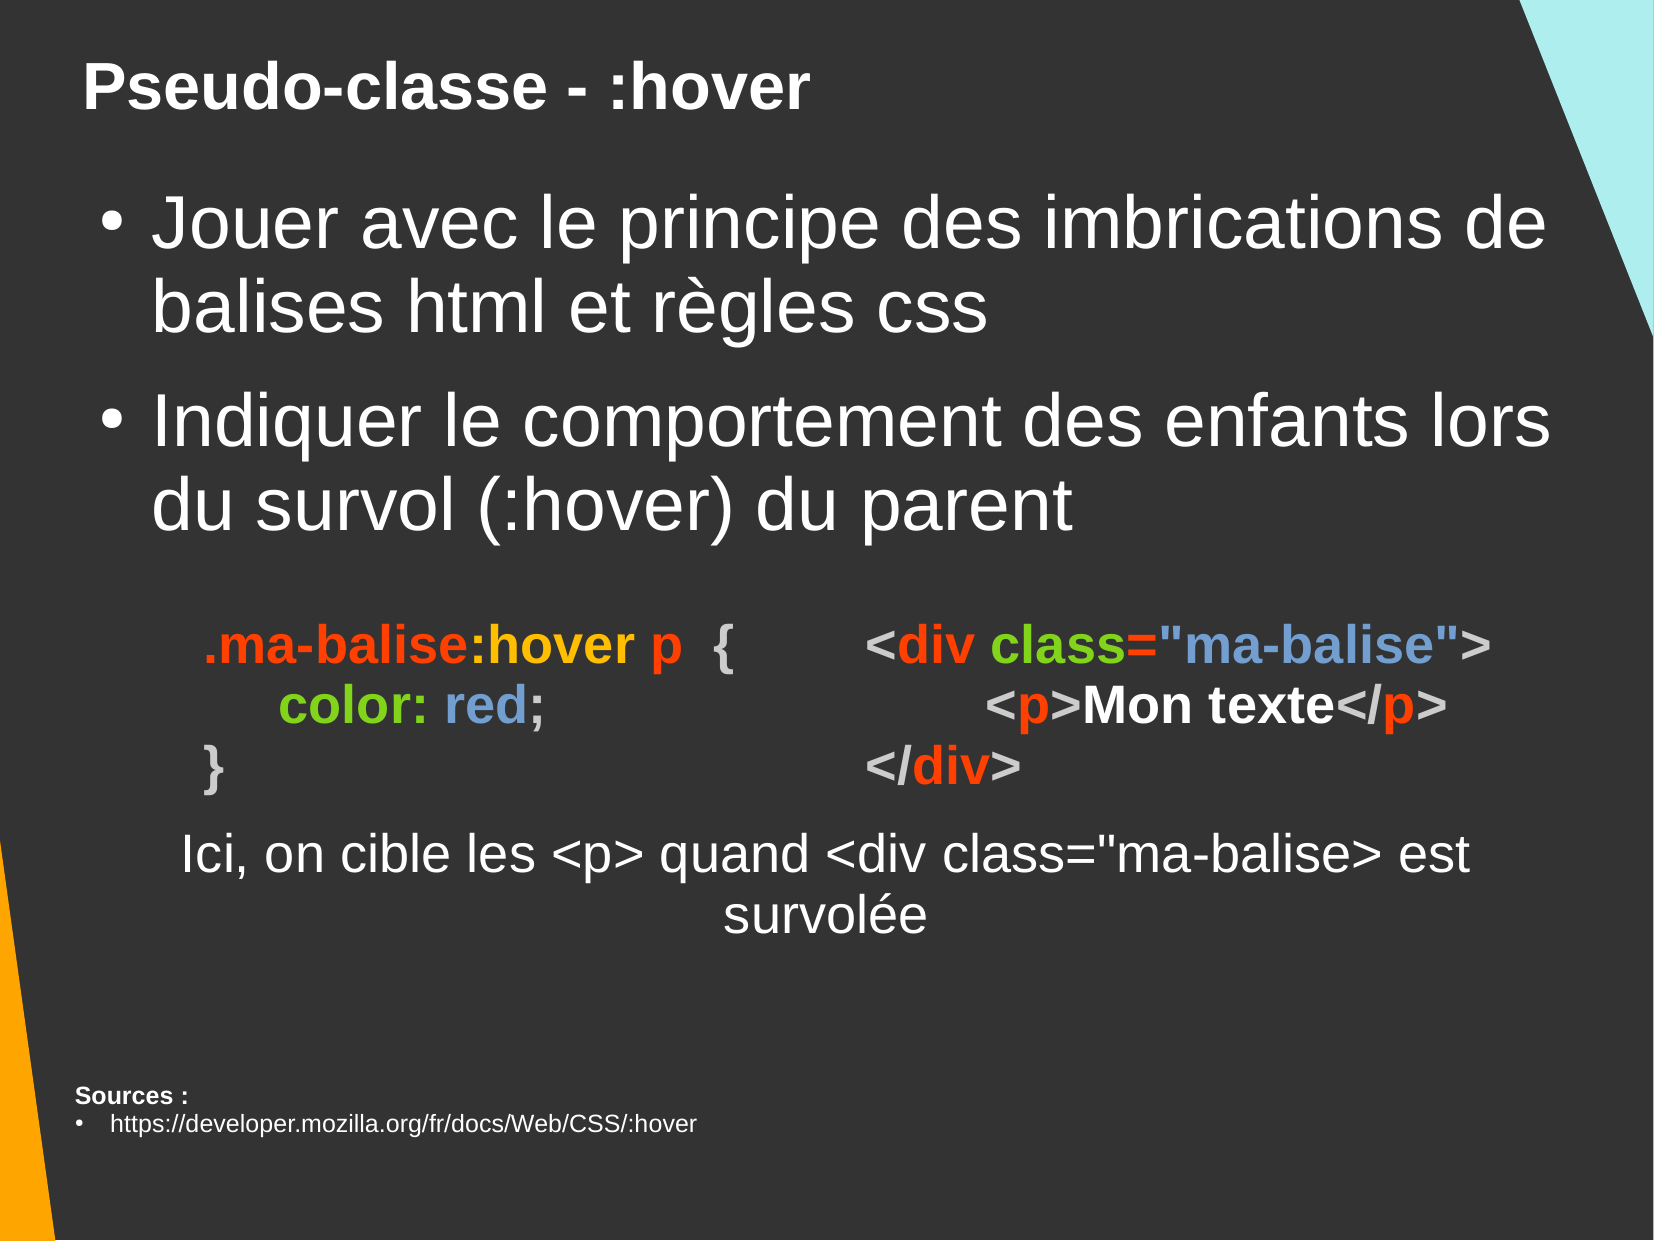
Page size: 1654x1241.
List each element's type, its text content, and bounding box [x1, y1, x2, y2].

list Jouer avec le principe des imbrications de balises html et règles css Indiquer le comportement des enfants lors du survol (:hover) du parent [80, 180, 1605, 603]
title Ici, on cible les <p> quand <div class="ma-balise> est survolée [94, 823, 1560, 945]
title Pseudo-classe - :hover [82, 49, 1571, 152]
text_box .ma-balise:hover p { color: red; } [188, 606, 815, 804]
text_box [0, 840, 56, 1241]
text_box <div class="ma-balise"> <p>Mon texte</p> </div> [850, 606, 1548, 804]
text_box [1519, 0, 1654, 339]
text_box Sources : https://developer.mozilla.org/fr/docs/Web/CSS/:hover [60, 1074, 1546, 1241]
